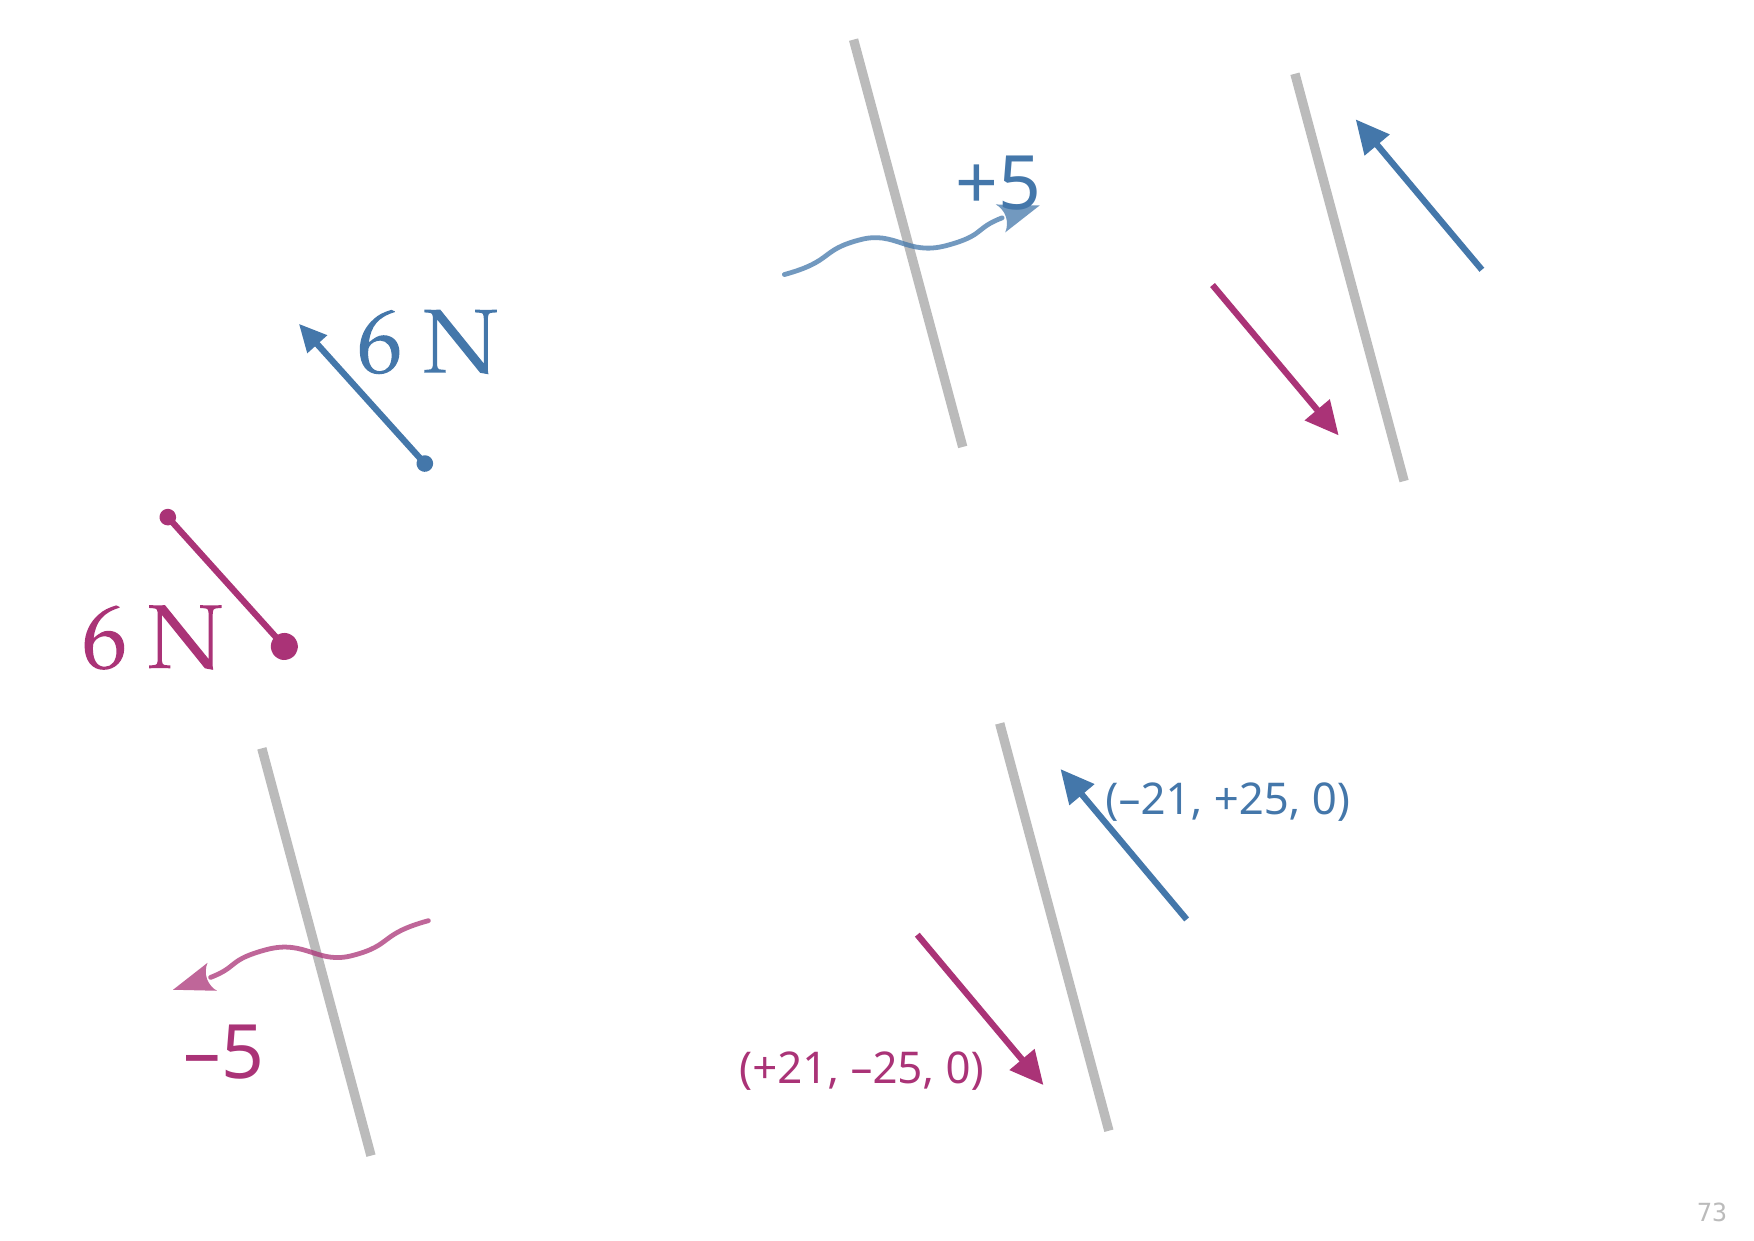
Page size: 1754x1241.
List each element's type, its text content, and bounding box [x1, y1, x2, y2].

text_box [359, 309, 400, 375]
text_box –5 [169, 990, 274, 1081]
text_box [424, 309, 497, 375]
text_box [149, 605, 222, 670]
text_box (+21, –25, 0) [724, 1029, 1013, 1096]
text_box (–21, +25, 0) [1090, 760, 1379, 826]
text_box +5 [940, 121, 1054, 212]
text_box [84, 605, 125, 670]
